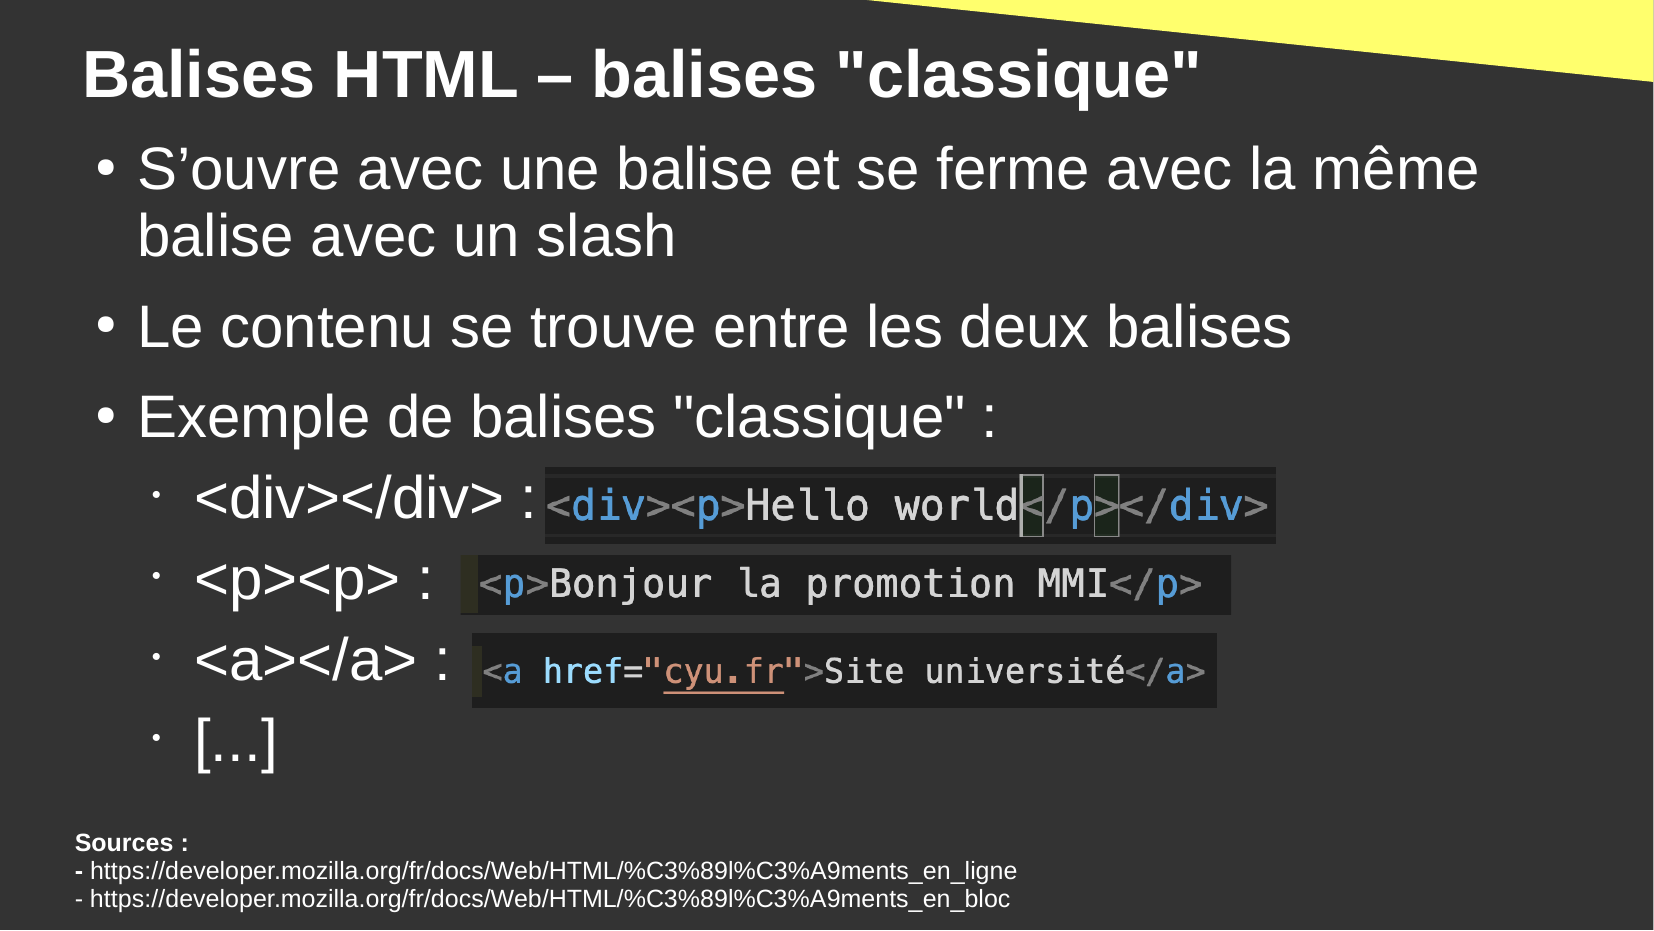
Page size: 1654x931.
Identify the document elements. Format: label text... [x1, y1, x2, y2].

list S’ouvre avec une balise et se ferme avec la même balise avec un slash Le contenu se trouve entre les deux balises Exemple de balises "classique" : <div></div> : <p><p> : <a></a> : [...] [80, 135, 1620, 777]
text_box Sources : - https://developer.mozilla.org/fr/docs/Web/HTML/%C3%89l%C3%A9ments_en_ligne - https://developer.mozilla.org/fr/docs/Web/HTML/%C3%89l%C3%A9ments_en_bloc [59, 821, 1546, 920]
text_box [866, 0, 1654, 82]
title Balises HTML – balises "classique" [82, 37, 1571, 122]
picture [460, 555, 1232, 615]
picture [545, 467, 1276, 544]
picture [472, 633, 1217, 708]
